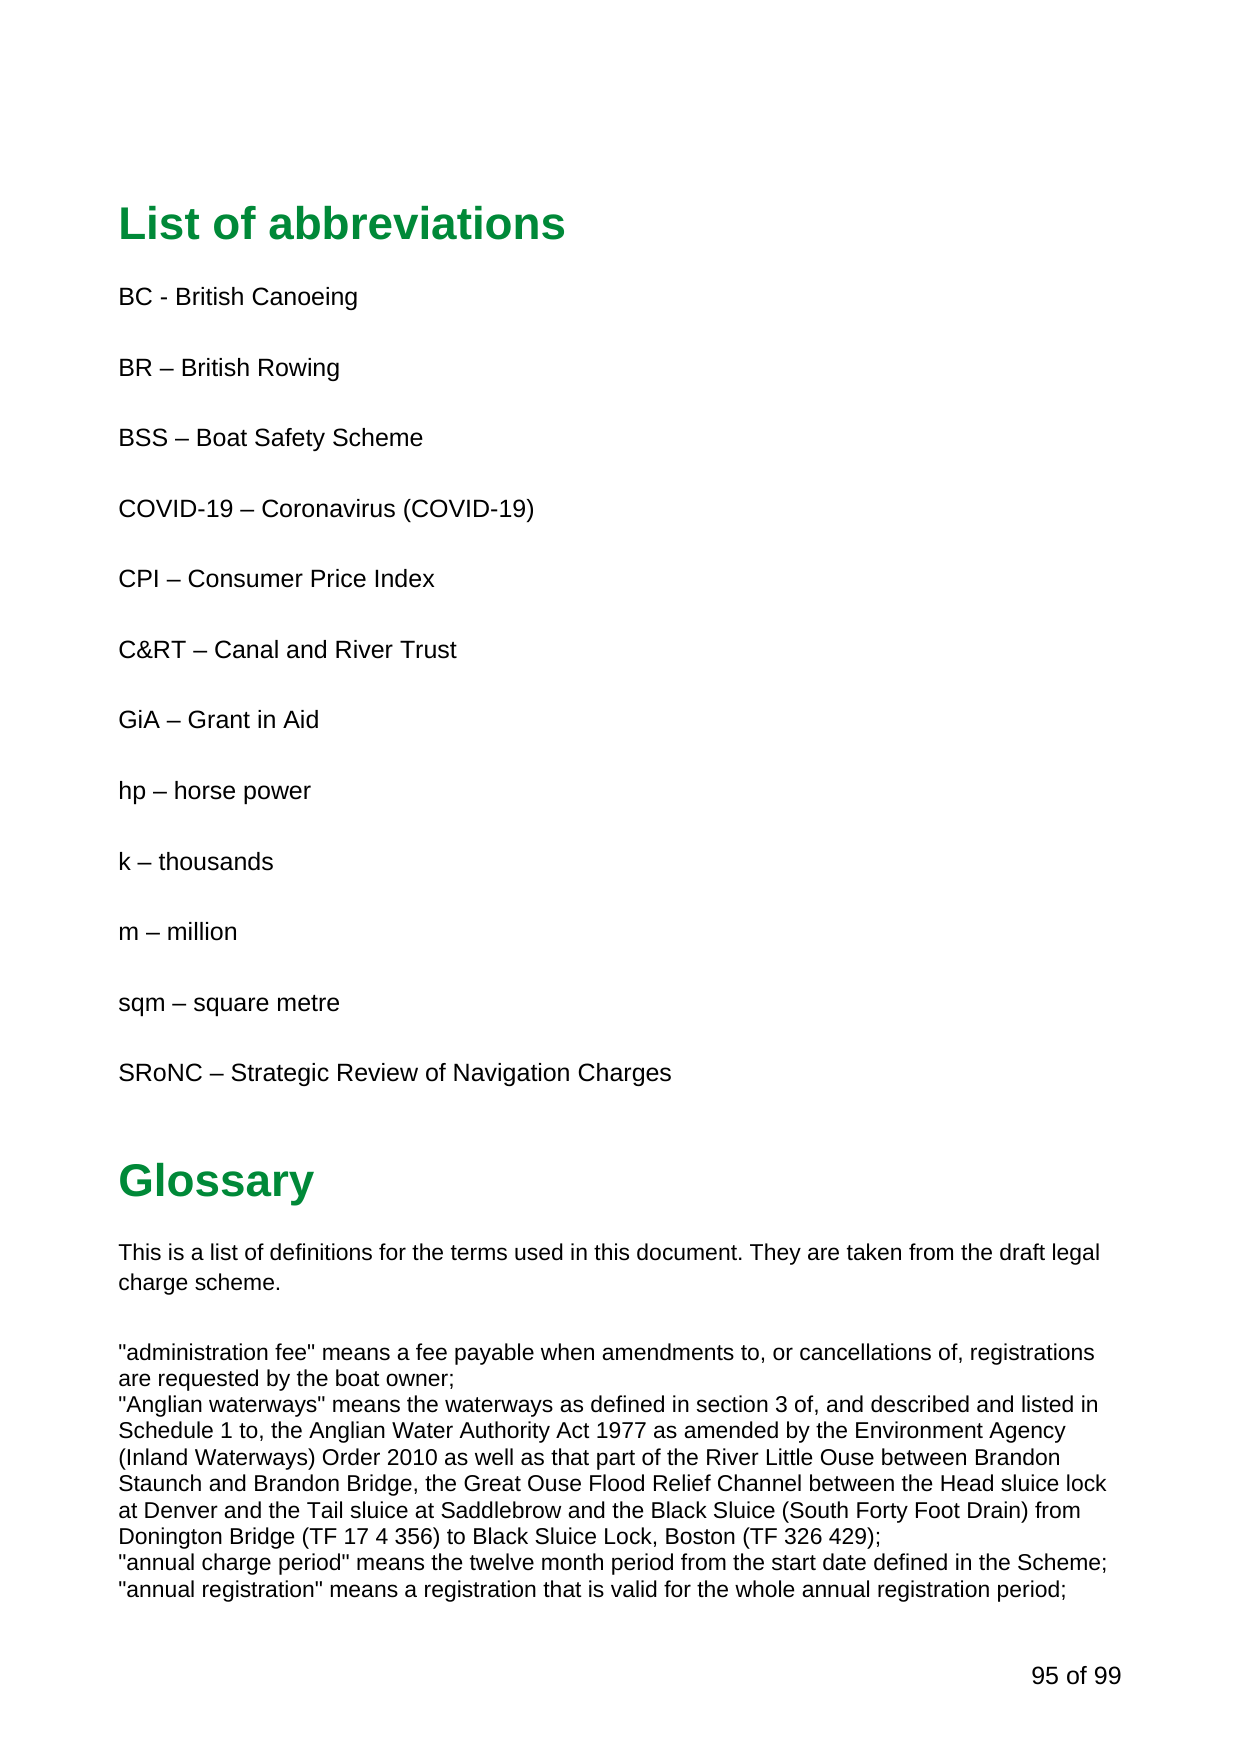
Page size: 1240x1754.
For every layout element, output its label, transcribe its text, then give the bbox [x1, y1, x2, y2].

text "annual charge period" means the twelve month period from the start date defined in the Scheme; [118, 1549, 1121, 1576]
text m – million [118, 917, 1121, 946]
text SRoNC – Strategic Review of Navigation Charges [118, 1058, 1121, 1087]
text GiA – Grant in Aid [118, 706, 1121, 734]
text This is a list of definitions for the terms used in this document. They are taken from the draft legal charge scheme. [118, 1239, 1121, 1296]
text BSS – Boat Safety Scheme [118, 423, 1121, 452]
text "administration fee" means a fee payable when amendments to, or cancellations of, registrations are requested by the boat owner; [118, 1338, 1121, 1391]
text COVID-19 – Coronavirus (COVID-19) [118, 494, 1121, 523]
subtitle List of abbreviations [118, 197, 1121, 249]
text sqm – square metre [118, 988, 1121, 1016]
text "annual registration" means a registration that is valid for the whole annual registration period; [118, 1576, 1121, 1602]
text hp – horse power [118, 776, 1121, 805]
text C&RT – Canal and River Trust [118, 635, 1121, 664]
text CPI – Consumer Price Index [118, 564, 1121, 593]
text k – thousands [118, 847, 1121, 875]
text BR – British Rowing [118, 353, 1121, 382]
text "Anglian waterways" means the waterways as defined in section 3 of, and described and listed in Schedule 1 to, the Anglian Water Authority Act 1977 as amended by the Environment Agency (Inland Waterways) Order 2010 as well as that part of the River Little Ouse between Brandon Staunch and Brandon Bridge, the Great Ouse Flood Relief Channel between the Head sluice lock at Denver and the Tail sluice at Saddlebrow and the Black Sluice (South Forty Foot Drain) from Donington Bridge (TF 17 4 356) to Black Sluice Lock, Boston (TF 326 429); [118, 1391, 1121, 1549]
text BC - British Canoeing [118, 282, 1121, 311]
subtitle Glossary [118, 1154, 1121, 1206]
